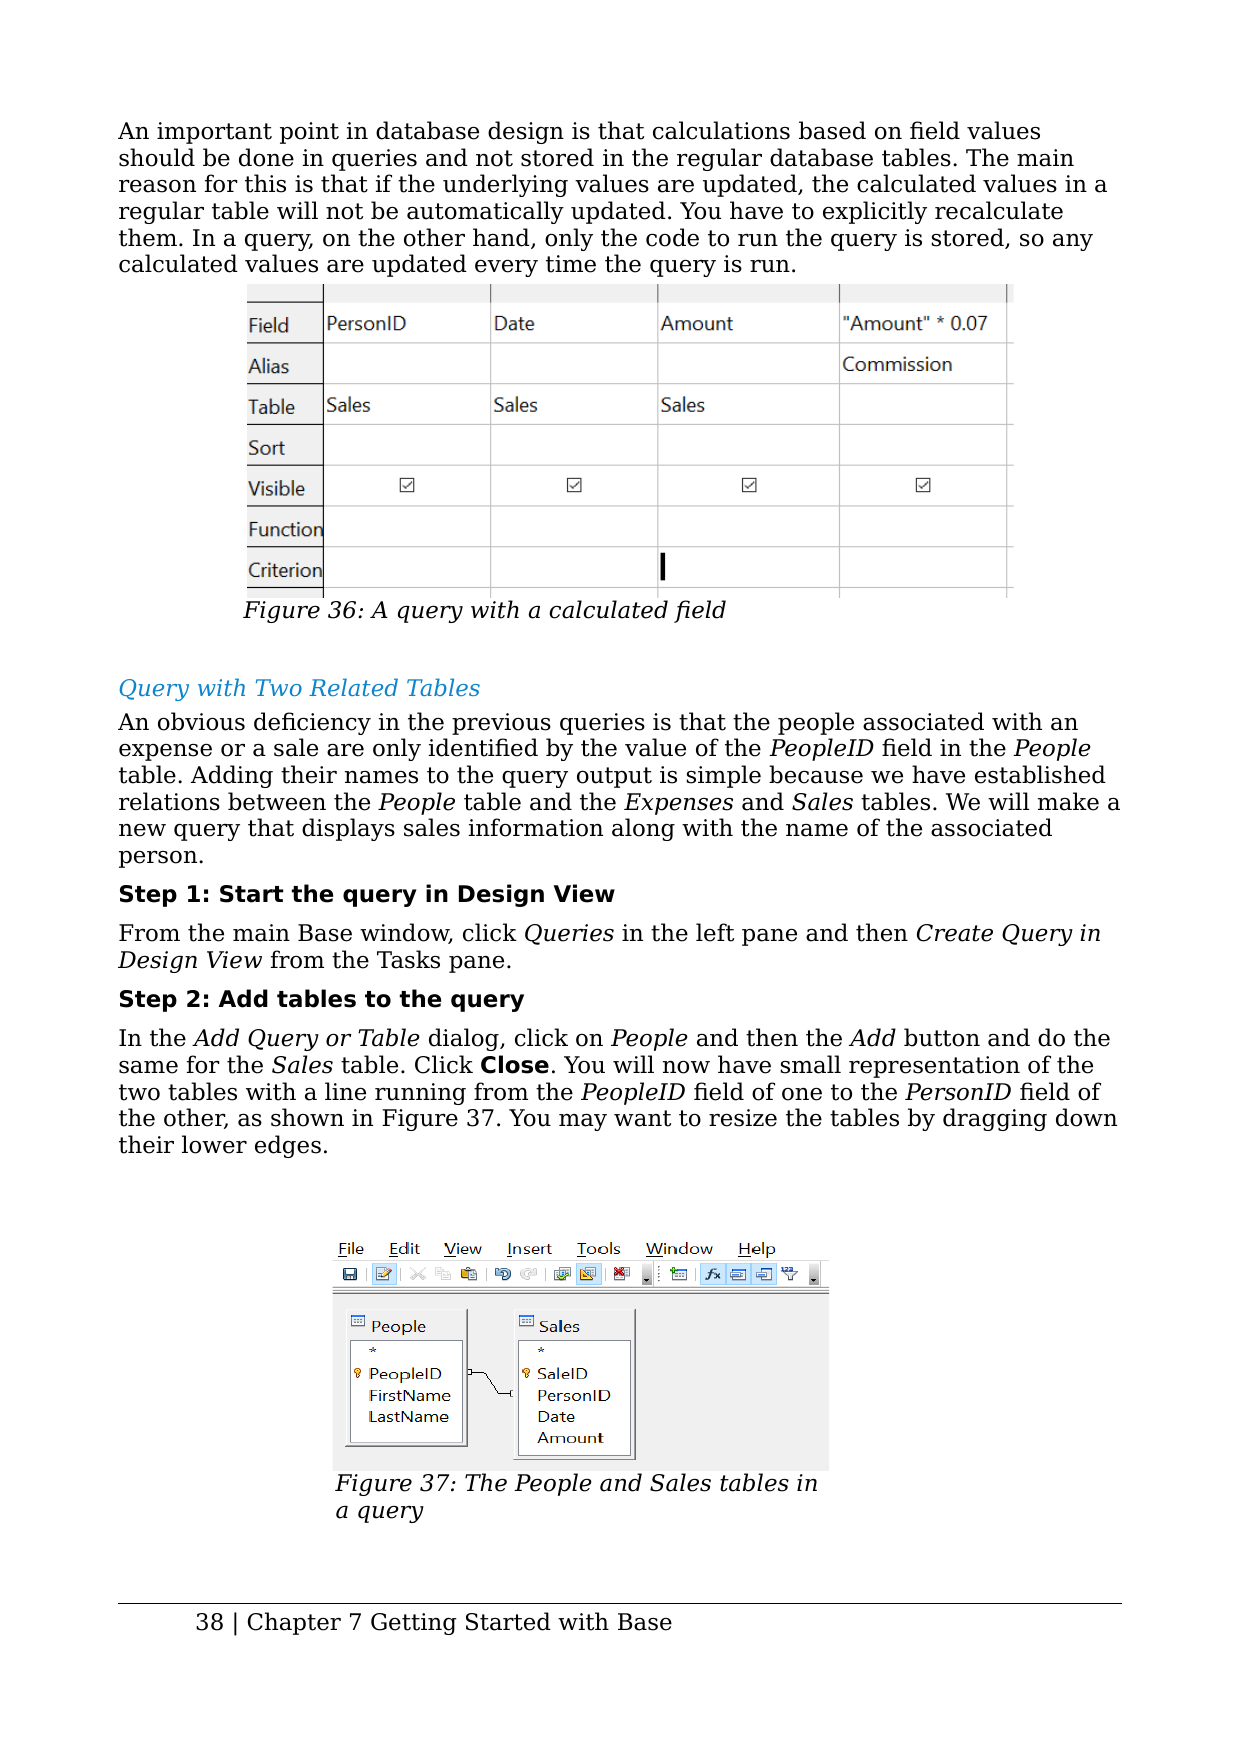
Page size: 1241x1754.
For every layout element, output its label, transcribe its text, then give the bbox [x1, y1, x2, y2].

text An obvious deficiency in the previous queries is that the people associated with an expense or a sale are only identified by the value of the PeopleID field in the People table. Adding their names to the query output is simple because we have established relations between the People table and the Expenses and Sales tables. We will make a new query that displays sales information along with the name of the associated person. [118, 709, 1122, 869]
subtitle Query with Two Related Tables [118, 676, 1122, 702]
picture [247, 284, 1014, 598]
text Step 2: Add tables to the query [118, 986, 1122, 1013]
text An important point in database design is that calculations based on field values should be done in queries and not stored in the regular database tables. The main reason for this is that if the underlying values are updated, the calculated values in a regular table will not be automatically updated. You have to explicitly recalculate them. In a query, on the other hand, only the code to run the query is stored, so any calculated values are updated every time the query is run. [118, 118, 1122, 278]
text Figure 36: A query with a calculated field [243, 598, 1017, 624]
text From the main Base window, click Queries in the left pane and then Create Query in Design View from the Tasks pane. [118, 920, 1122, 974]
picture [332, 1235, 830, 1471]
text In the Add Query or Table dialog, click on People and then the Add button and do the same for the Sales table. Click Close. You will now have small representation of the two tables with a line running from the PeopleID field of one to the PersonID field of the other, as shown in Figure 37. You may want to resize the tables by dragging down their lower edges. [118, 1025, 1122, 1159]
text Step 1: Start the query in Design View [118, 881, 1122, 908]
text Figure 37: The People and Sales tables in a query [335, 1471, 826, 1523]
